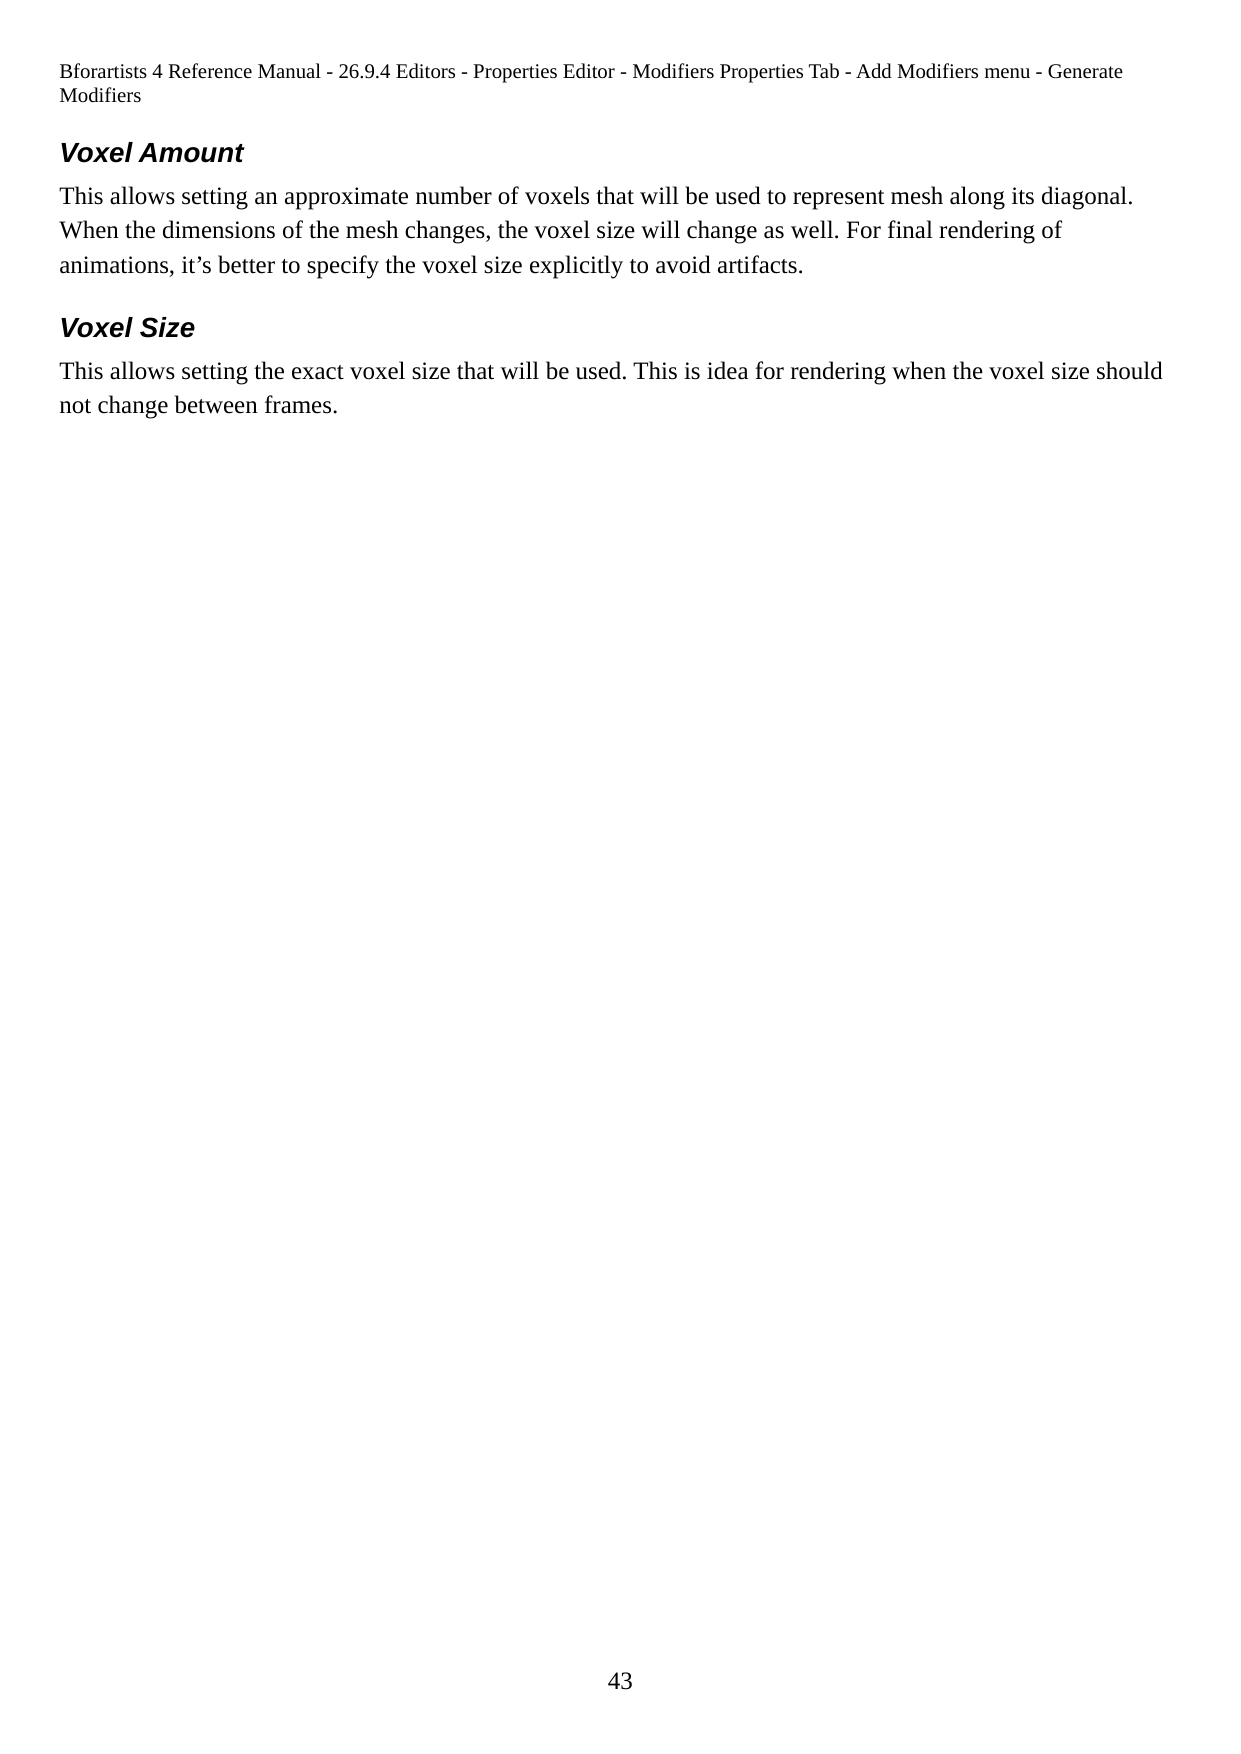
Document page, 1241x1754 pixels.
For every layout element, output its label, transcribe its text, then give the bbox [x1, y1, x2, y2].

text This allows setting the exact voxel size that will be used. This is idea for rendering when the voxel size should not change between frames. [59, 356, 1181, 419]
subtitle Voxel Size [59, 312, 1181, 343]
text This allows setting an approximate number of voxels that will be used to represent mesh along its diagonal. When the dimensions of the mesh changes, the voxel size will change as well. For final rendering of animations, it’s better to specify the voxel size explicitly to avoid artifacts. [59, 181, 1181, 279]
subtitle Voxel Amount [59, 137, 1181, 168]
